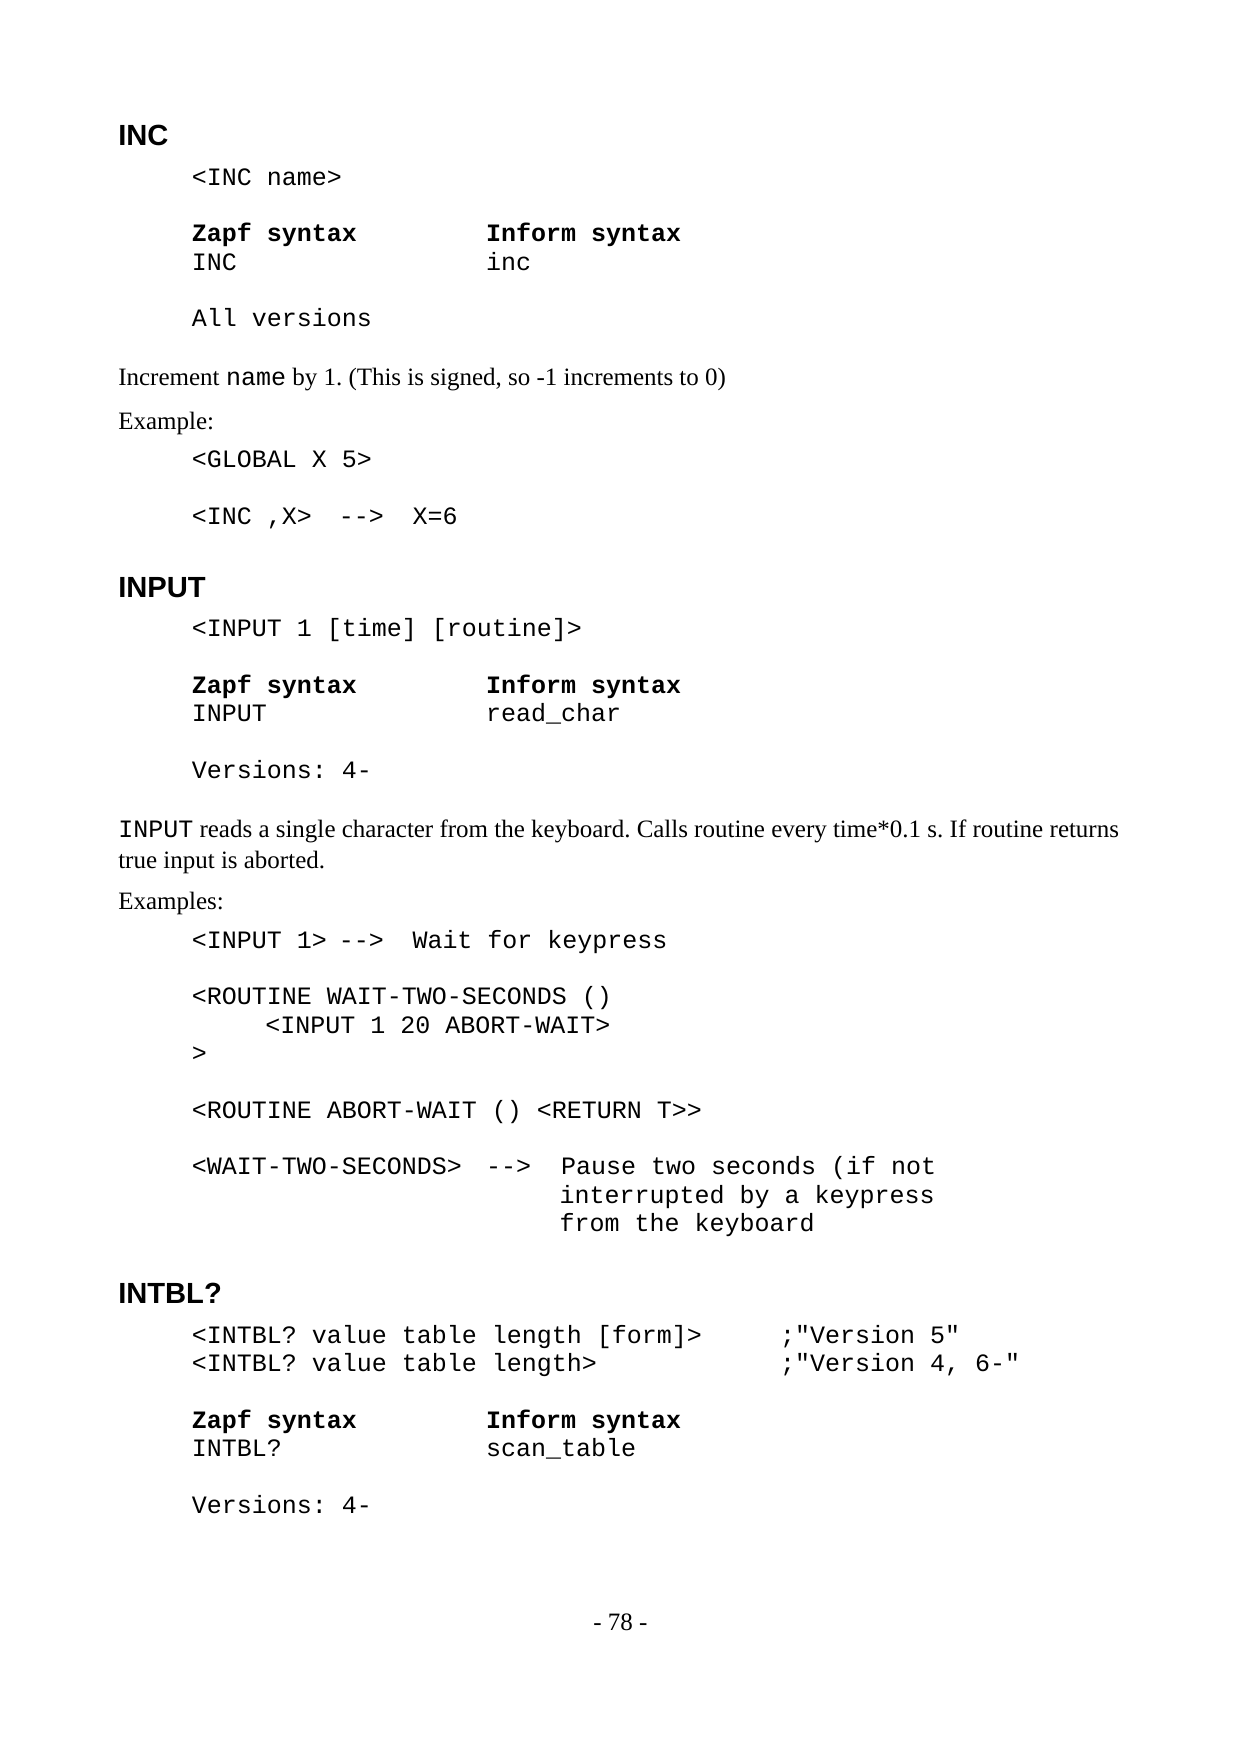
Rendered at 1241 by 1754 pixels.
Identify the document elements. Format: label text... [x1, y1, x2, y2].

text All versions [192, 306, 1122, 334]
text Example: [118, 406, 1122, 434]
text INPUT reads a single character from the keyboard. Calls routine every time*0.1 s. If routine returns true input is aborted. [118, 814, 1122, 873]
text <INC name> [192, 164, 1122, 192]
text <INPUT 1 [time] [routine]> [192, 616, 1122, 644]
text INC inc [192, 249, 1122, 277]
text <INPUT 1> --> Wait for keypress <ROUTINE WAIT-TWO-SECONDS () <INPUT 1 20 ABORT-WAIT> > <ROUTINE ABORT-WAIT () <RETURN T>> <WAIT-TWO-SECONDS> --> Pause two seconds (if not interrupted by a keypress from the keyboard [118, 927, 1122, 1239]
text Examples: [118, 886, 1122, 915]
text INPUT read_char [192, 701, 1122, 729]
text Increment name by 1. (This is signed, so -1 increments to 0) [118, 362, 1122, 393]
text Zapf syntax Inform syntax [192, 221, 1122, 249]
text <INTBL? value table length [form]> ;"Version 5" <INTBL? value table length> ;"Version 4, 6-" [192, 1322, 1122, 1379]
text Zapf syntax Inform syntax [192, 672, 1122, 701]
text <GLOBAL X 5> <INC ,X> --> X=6 [118, 447, 1122, 532]
text Versions: 4- [192, 757, 1122, 786]
text INTBL? scan_table [192, 1436, 1122, 1464]
subtitle INTBL? [118, 1276, 1122, 1310]
text Versions: 4- [192, 1492, 1122, 1521]
subtitle INPUT [118, 569, 1122, 603]
text Zapf syntax Inform syntax [192, 1407, 1122, 1436]
subtitle INC [118, 118, 1122, 152]
